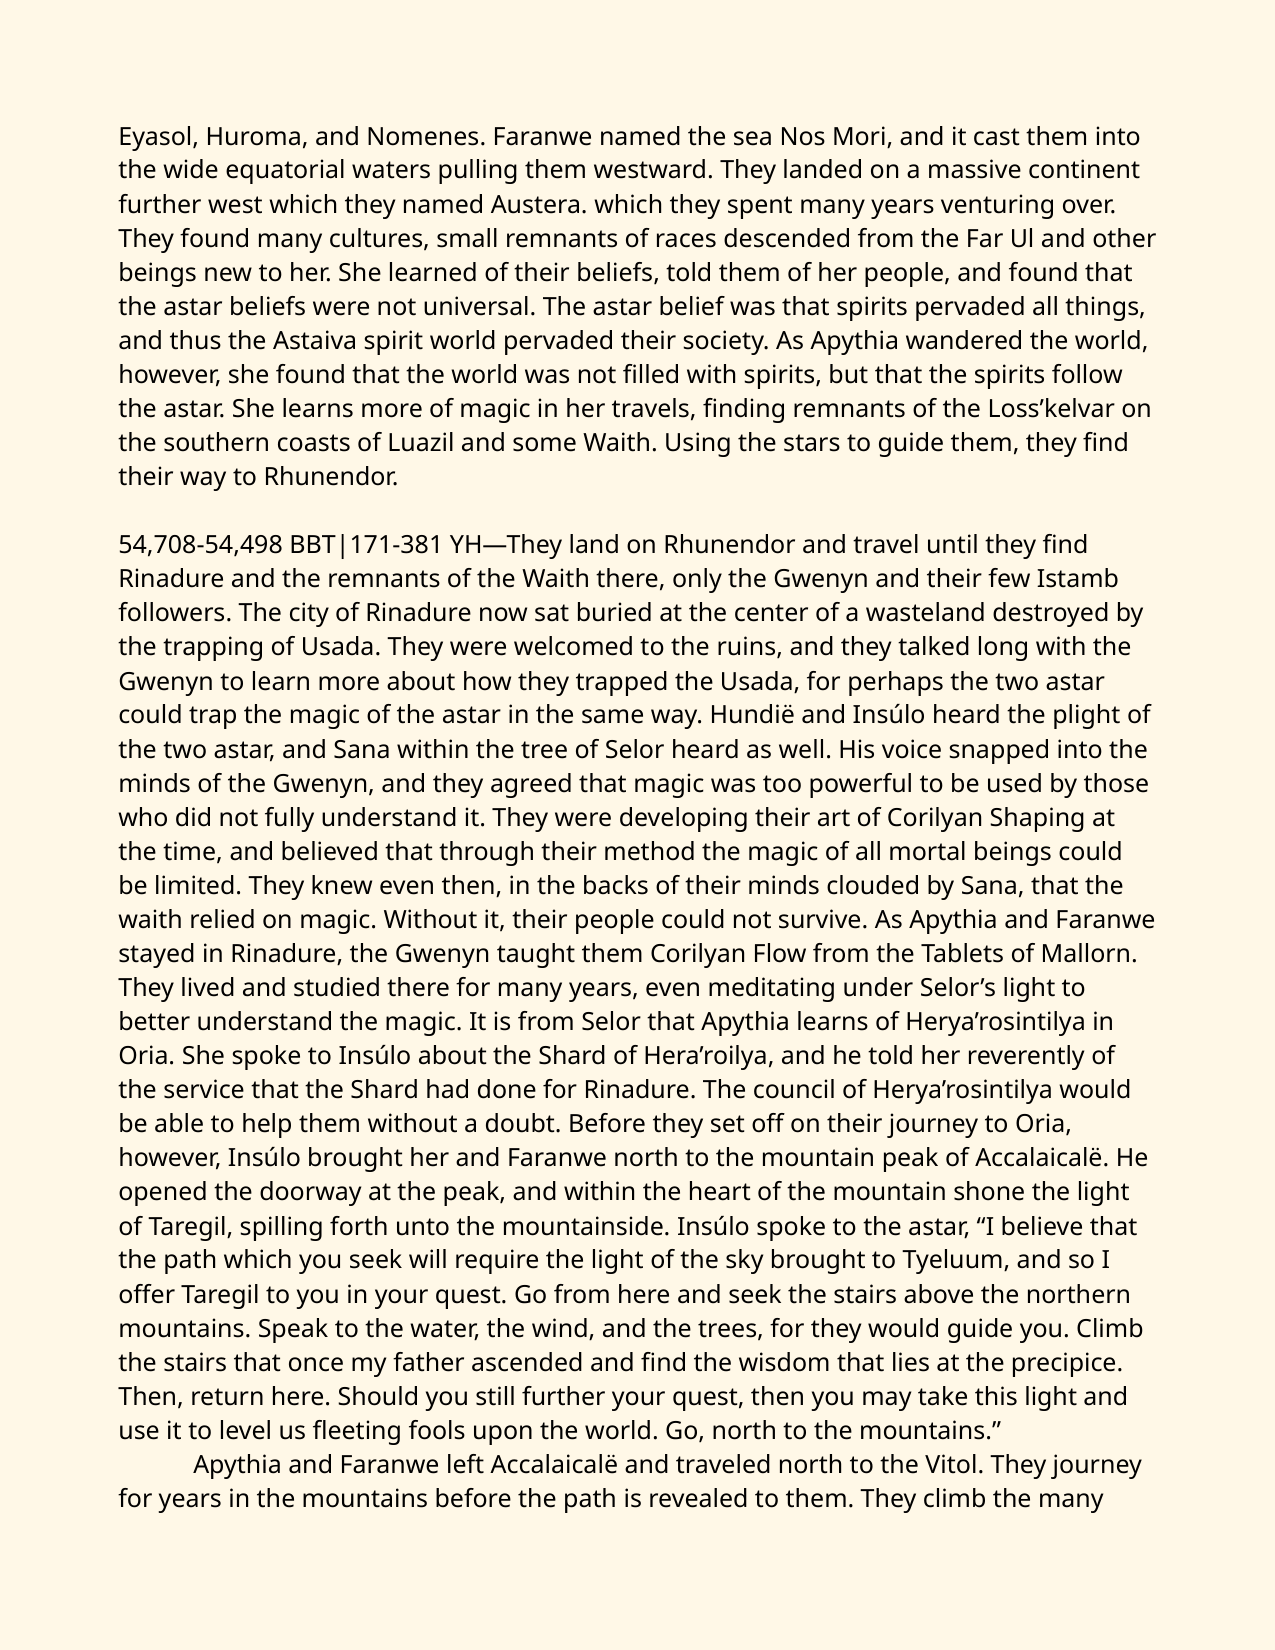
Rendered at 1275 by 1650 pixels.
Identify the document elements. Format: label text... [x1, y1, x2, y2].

text 54,708-54,498 BBT|171-381 YH—They land on Rhunendor and travel until they find Rinadure and the remnants of the Waith there, only the Gwenyn and their few Istamb followers. The city of Rinadure now sat buried at the center of a wasteland destroyed by the trapping of Usada. They were welcomed to the ruins, and they talked long with the Gwenyn to learn more about how they trapped the Usada, for perhaps the two astar could trap the magic of the astar in the same way. Hundië and Insúlo heard the plight of the two astar, and Sana within the tree of Selor heard as well. His voice snapped into the minds of the Gwenyn, and they agreed that magic was too powerful to be used by those who did not fully understand it. They were developing their art of Corilyan Shaping at the time, and believed that through their method the magic of all mortal beings could be limited. They knew even then, in the backs of their minds clouded by Sana, that the waith relied on magic. Without it, their people could not survive. As Apythia and Faranwe stayed in Rinadure, the Gwenyn taught them Corilyan Flow from the Tablets of Mallorn. They lived and studied there for many years, even meditating under Selor’s light to better understand the magic. It is from Selor that Apythia learns of Herya’rosintilya in Oria. She spoke to Insúlo about the Shard of Hera’roilya, and he told her reverently of the service that the Shard had done for Rinadure. The council of Herya’rosintilya would be able to help them without a doubt. Before they set off on their journey to Oria, however, Insúlo brought her and Faranwe north to the mountain peak of Accalaicalë. He opened the doorway at the peak, and within the heart of the mountain shone the light of Taregil, spilling forth unto the mountainside. Insúlo spoke to the astar, “I believe that the path which you seek will require the light of the sky brought to Tyeluum, and so I offer Taregil to you in your quest. Go from here and seek the stairs above the northern mountains. Speak to the water, the wind, and the trees, for they would guide you. Climb the stairs that once my father ascended and find the wisdom that lies at the precipice. Then, return here. Should you still further your quest, then you may take this light and use it to level us fleeting fools upon the world. Go, north to the mountains.” [118, 527, 1157, 1447]
text Eyasol, Huroma, and Nomenes. Faranwe named the sea Nos Mori, and it cast them into the wide equatorial waters pulling them westward. They landed on a massive continent further west which they named Austera. which they spent many years venturing over. They found many cultures, small remnants of races descended from the Far Ul and other beings new to her. She learned of their beliefs, told them of her people, and found that the astar beliefs were not universal. The astar belief was that spirits pervaded all things, and thus the Astaiva spirit world pervaded their society. As Apythia wandered the world, however, she found that the world was not filled with spirits, but that the spirits follow the astar. She learns more of magic in her travels, finding remnants of the Loss’kelvar on the southern coasts of Luazil and some Waith. Using the stars to guide them, they find their way to Rhunendor. [118, 118, 1157, 493]
text Apythia and Faranwe left Accalaicalë and traveled north to the Vitol. They journey for years in the mountains before the path is revealed to them. They climb the many [118, 1447, 1157, 1515]
